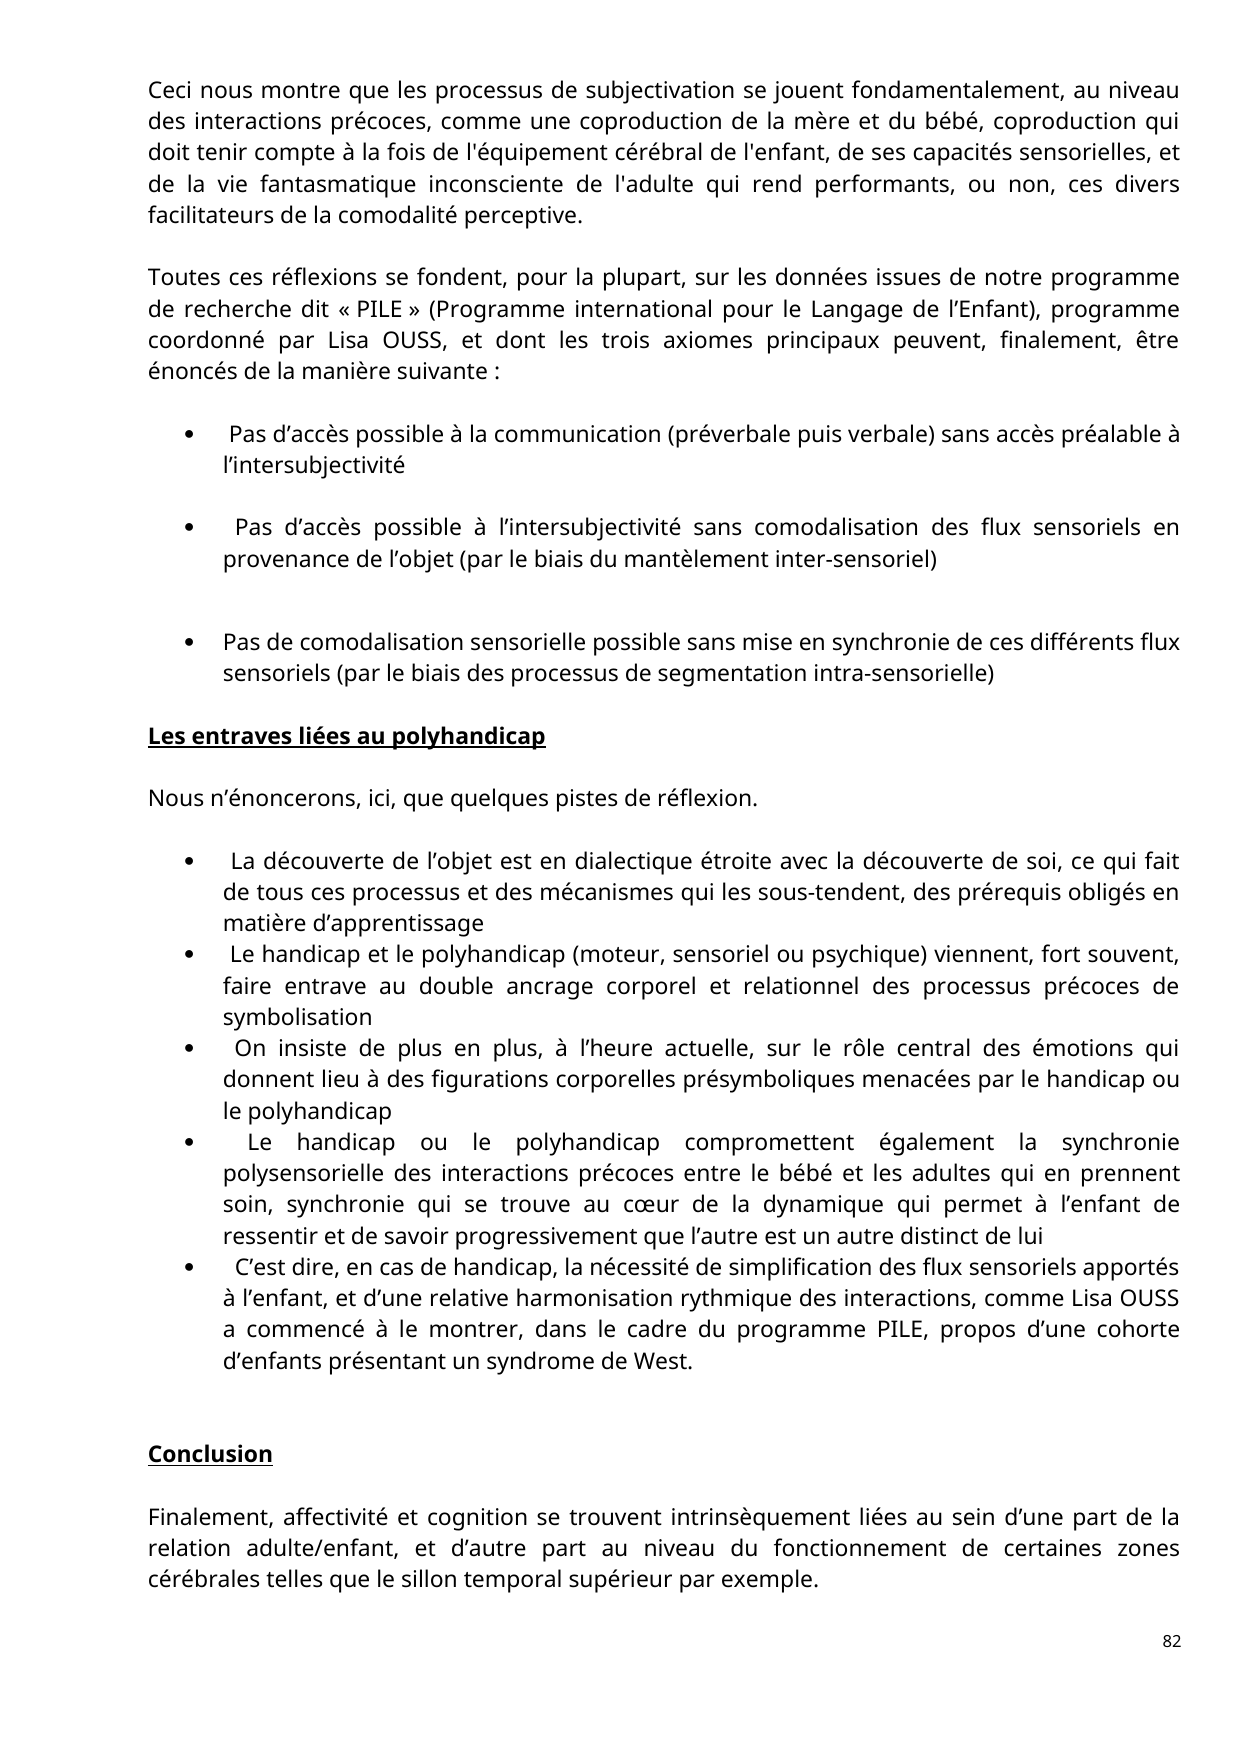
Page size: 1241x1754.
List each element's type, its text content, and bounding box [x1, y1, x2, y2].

list On insiste de plus en plus, à l’heure actuelle, sur le rôle central des émotions qui donnent lieu à des figurations corporelles présymboliques menacées par le handicap ou le polyhandicap [185, 1032, 1181, 1126]
list Pas d’accès possible à l’intersubjectivité sans comodalisation des flux sensoriels en provenance de l’objet (par le biais du mantèlement inter-sensoriel) [185, 511, 1181, 574]
text Nous n’énoncerons, ici, que quelques pistes de réflexion. [148, 782, 1181, 813]
list Le handicap et le polyhandicap (moteur, sensoriel ou psychique) viennent, fort souvent, faire entrave au double ancrage corporel et relationnel des processus précoces de symbolisation [185, 938, 1181, 1032]
text Ceci nous montre que les processus de subjectivation se jouent fondamentalement, au niveau des interactions précoces, comme une coproduction de la mère et du bébé, coproduction qui doit tenir compte à la fois de l'équipement cérébral de l'enfant, de ses capacités sensorielles, et de la vie fantasmatique inconsciente de l'adulte qui rend performants, ou non, ces divers facilitateurs de la comodalité perceptive. [148, 74, 1181, 230]
text Finalement, affectivité et cognition se trouvent intrinsèquement liées au sein d’une part de la relation adulte/enfant, et d’autre part au niveau du fonctionnement de certaines zones cérébrales telles que le sillon temporal supérieur par exemple. [148, 1501, 1181, 1595]
text Toutes ces réflexions se fondent, pour la plupart, sur les données issues de notre programme de recherche dit « PILE » (Programme international pour le Langage de l’Enfant), programme coordonné par Lisa OUSS, et dont les trois axiomes principaux peuvent, finalement, être énoncés de la manière suivante : [148, 261, 1181, 386]
list La découverte de l’objet est en dialectique étroite avec la découverte de soi, ce qui fait de tous ces processus et des mécanismes qui les sous-tendent, des prérequis obligés en matière d’apprentissage [185, 845, 1181, 938]
text Conclusion [148, 1438, 1181, 1470]
list Le handicap ou le polyhandicap compromettent également la synchronie polysensorielle des interactions précoces entre le bébé et les adultes qui en prennent soin, synchronie qui se trouve au cœur de la dynamique qui permet à l’enfant de ressentir et de savoir progressivement que l’autre est un autre distinct de lui [185, 1126, 1181, 1251]
list C’est dire, en cas de handicap, la nécessité de simplification des flux sensoriels apportés à l’enfant, et d’une relative harmonisation rythmique des interactions, comme Lisa OUSS a commencé à le montrer, dans le cadre du programme PILE, propos d’une cohorte d’enfants présentant un syndrome de West. [185, 1251, 1181, 1376]
list Pas d’accès possible à la communication (préverbale puis verbale) sans accès préalable à l’intersubjectivité [185, 418, 1181, 480]
text Les entraves liées au polyhandicap [148, 720, 1181, 751]
list Pas de comodalisation sensorielle possible sans mise en synchronie de ces différents flux sensoriels (par le biais des processus de segmentation intra-sensorielle) [185, 626, 1181, 688]
